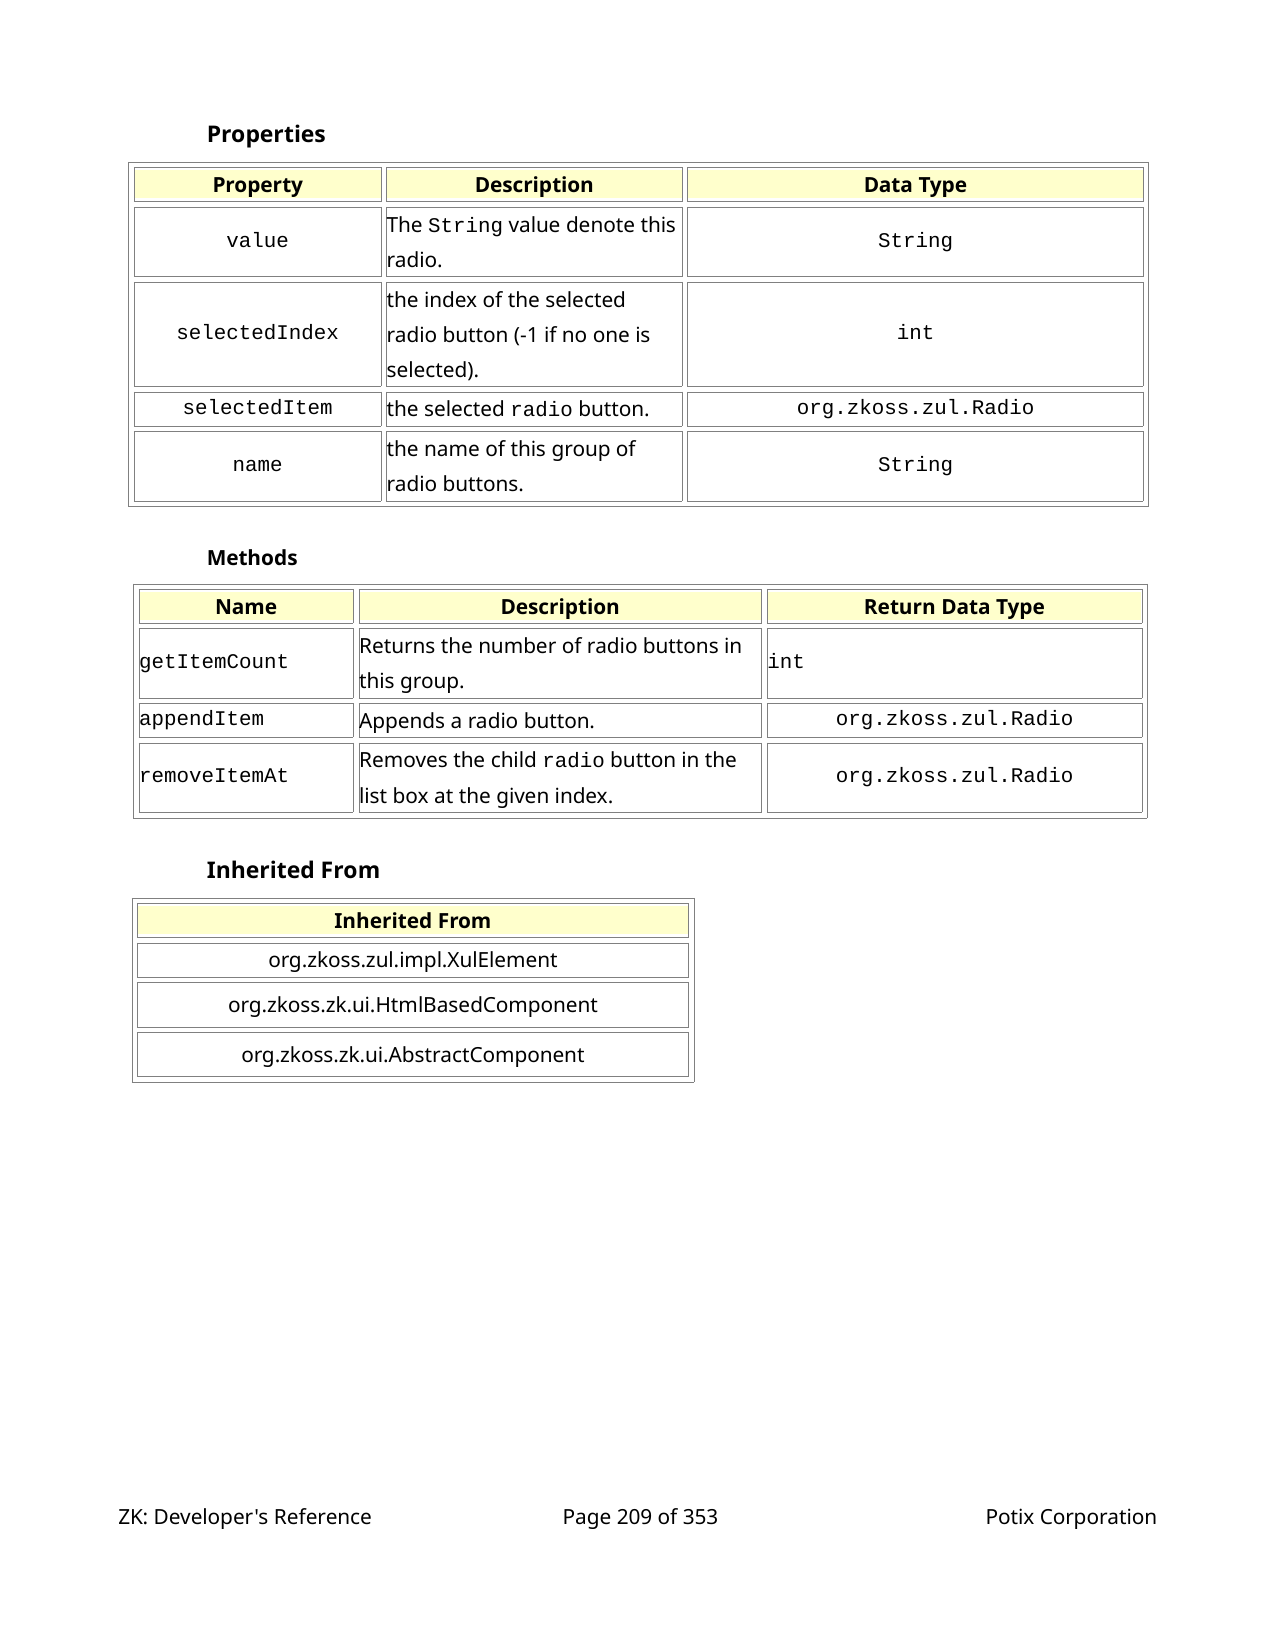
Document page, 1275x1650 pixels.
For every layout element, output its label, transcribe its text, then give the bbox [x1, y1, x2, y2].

subtitle Inherited From [207, 854, 1157, 885]
table_cell the index of the selected radio button (-1 if no one is selected). [384, 276, 685, 386]
table_cell the selected radio button. [384, 386, 685, 426]
table_header Inherited From [134, 899, 691, 937]
table_header Data Type [685, 163, 1146, 201]
subtitle Methods [207, 543, 1157, 571]
table_cell org.zkoss.zul.Radio [764, 737, 1144, 812]
table_cell org.zkoss.zul.Radio [764, 698, 1144, 737]
table_cell org.zkoss.zul.Radio [685, 386, 1146, 426]
table_cell org.zkoss.zk.ui.AbstractComponent [134, 1027, 691, 1076]
table_cell Returns the number of radio buttons in this group. [356, 623, 764, 698]
table_cell removeItemAt [136, 737, 356, 812]
table_cell value [131, 201, 383, 276]
table_cell Appends a radio button. [356, 698, 764, 737]
table_cell appendItem [136, 698, 356, 737]
table_cell int [764, 623, 1144, 698]
table_header Return Data Type [764, 585, 1144, 623]
table_cell getItemCount [136, 623, 356, 698]
table_cell org.zkoss.zul.impl.XulElement [134, 937, 691, 977]
table_cell The String value denote this radio. [384, 201, 685, 276]
table_header Description [384, 163, 685, 201]
table_header Name [136, 585, 356, 623]
table_cell selectedIndex [131, 276, 383, 386]
table_header Description [356, 585, 764, 623]
table_cell selectedItem [131, 386, 383, 426]
table_cell Removes the child radio button in the list box at the given index. [356, 737, 764, 812]
table_cell name [131, 426, 383, 501]
table_cell String [685, 426, 1146, 501]
table_cell org.zkoss.zk.ui.HtmlBasedComponent [134, 977, 691, 1027]
table_cell the name of this group of radio buttons. [384, 426, 685, 501]
table_cell String [685, 201, 1146, 276]
table_header Property [131, 163, 383, 201]
subtitle Properties [207, 118, 1157, 149]
table_cell int [685, 276, 1146, 386]
